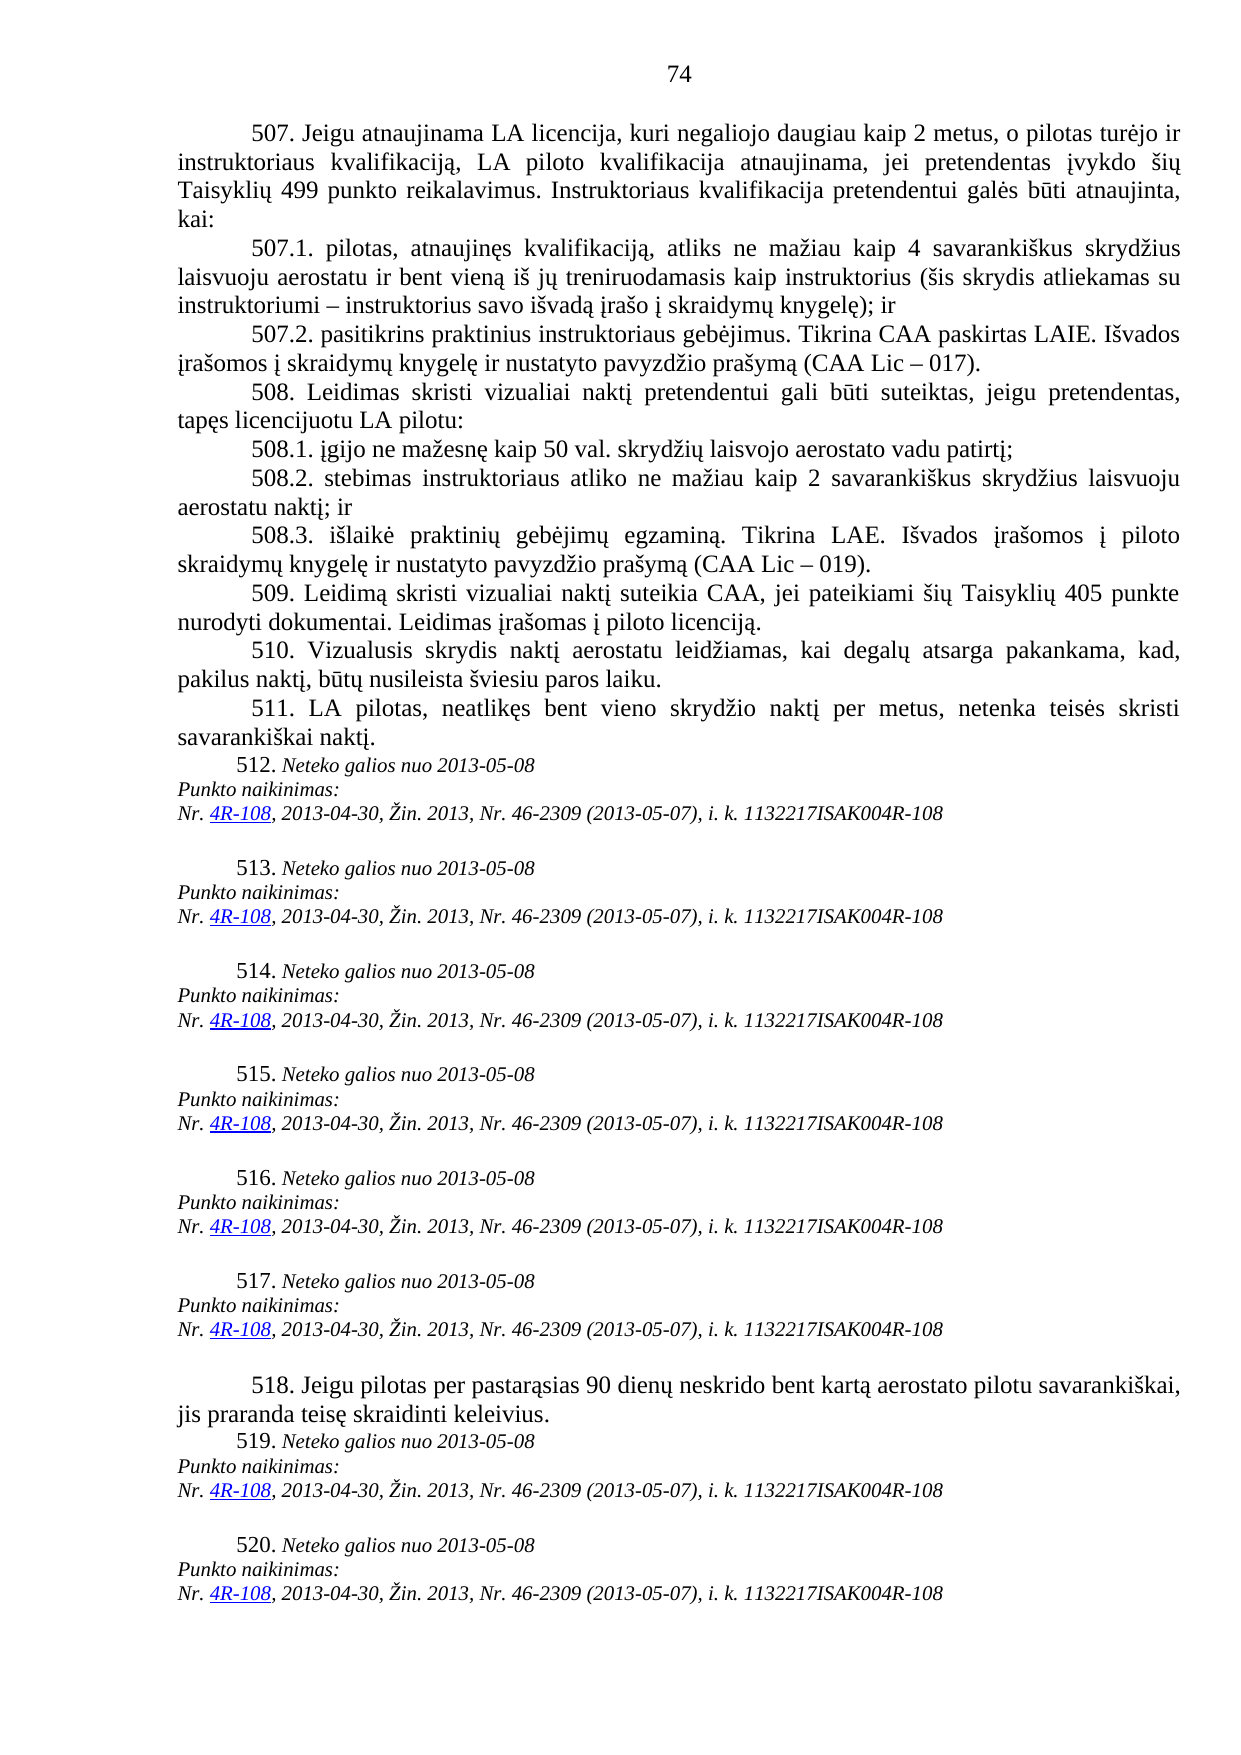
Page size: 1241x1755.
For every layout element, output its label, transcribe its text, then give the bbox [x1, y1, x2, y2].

text 510. Vizualusis skrydis naktį aerostatu leidžiamas, kai degalų atsarga pakankama, kad, pakilus naktį, būtų nusileista šviesiu paros laiku. [177, 636, 1181, 693]
text 514. Neteko galios nuo 2013-05-08 [177, 957, 1181, 983]
text Punkto naikinimas: [177, 1190, 1181, 1214]
text 508. Leidimas skristi vizualiai naktį pretendentui gali būti suteiktas, jeigu pretendentas, tapęs licencijuotu LA pilotu: [177, 377, 1181, 434]
text 511. LA pilotas, neatlikęs bent vieno skrydžio naktį per metus, netenka teisės skristi savarankiškai naktį. [177, 693, 1181, 751]
text 518. Jeigu pilotas per pastarąsias 90 dienų neskrido bent kartą aerostato pilotu savarankiškai, jis praranda teisę skraidinti keleivius. [177, 1370, 1181, 1427]
text Nr. 4R-108, 2013-04-30, Žin. 2013, Nr. 46-2309 (2013-05-07), i. k. 1132217ISAK004R-108 [177, 1007, 1181, 1032]
text Nr. 4R-108, 2013-04-30, Žin. 2013, Nr. 46-2309 (2013-05-07), i. k. 1132217ISAK004R-108 [177, 801, 1181, 825]
text 513. Neteko galios nuo 2013-05-08 [177, 854, 1181, 880]
text 507.1. pilotas, atnaujinęs kvalifikaciją, atliks ne mažiau kaip 4 savarankiškus skrydžius laisvuoju aerostatu ir bent vieną iš jų treniruodamasis kaip instruktorius (šis skrydis atliekamas su instruktoriumi – instruktorius savo išvadą įrašo į skraidymų knygelę); ir [177, 233, 1181, 319]
text Nr. 4R-108, 2013-04-30, Žin. 2013, Nr. 46-2309 (2013-05-07), i. k. 1132217ISAK004R-108 [177, 904, 1181, 928]
text 507.2. pasitikrins praktinius instruktoriaus gebėjimus. Tikrina CAA paskirtas LAIE. Išvados įrašomos į skraidymų knygelę ir nustatyto pavyzdžio prašymą (CAA Lic – 017). [177, 319, 1181, 377]
text 509. Leidimą skristi vizualiai naktį suteikia CAA, jei pateikiami šių Taisyklių 405 punkte nurodyti dokumentai. Leidimas įrašomas į piloto licenciją. [177, 578, 1181, 636]
text 507. Jeigu atnaujinama LA licencija, kuri negaliojo daugiau kaip 2 metus, o pilotas turėjo ir instruktoriaus kvalifikaciją, LA piloto kvalifikacija atnaujinama, jei pretendentas įvykdo šių Taisyklių 499 punkto reikalavimus. Instruktoriaus kvalifikacija pretendentui galės būti atnaujinta, kai: [177, 118, 1181, 233]
text Punkto naikinimas: [177, 1454, 1181, 1478]
text 508.2. stebimas instruktoriaus atliko ne mažiau kaip 2 savarankiškus skrydžius laisvuoju aerostatu naktį; ir [177, 463, 1181, 521]
text Punkto naikinimas: [177, 880, 1181, 904]
text Punkto naikinimas: [177, 777, 1181, 801]
text Punkto naikinimas: [177, 1557, 1181, 1581]
text Nr. 4R-108, 2013-04-30, Žin. 2013, Nr. 46-2309 (2013-05-07), i. k. 1132217ISAK004R-108 [177, 1581, 1181, 1605]
text 508.1. įgijo ne mažesnę kaip 50 val. skrydžių laisvojo aerostato vadu patirtį; [177, 434, 1181, 463]
text 517. Neteko galios nuo 2013-05-08 [177, 1267, 1181, 1293]
text Nr. 4R-108, 2013-04-30, Žin. 2013, Nr. 46-2309 (2013-05-07), i. k. 1132217ISAK004R-108 [177, 1317, 1181, 1341]
text Punkto naikinimas: [177, 1087, 1181, 1111]
text Punkto naikinimas: [177, 983, 1181, 1007]
text 508.3. išlaikė praktinių gebėjimų egzaminą. Tikrina LAE. Išvados įrašomos į piloto skraidymų knygelę ir nustatyto pavyzdžio prašymą (CAA Lic – 019). [177, 521, 1181, 578]
text 519. Neteko galios nuo 2013-05-08 [177, 1427, 1181, 1454]
text Nr. 4R-108, 2013-04-30, Žin. 2013, Nr. 46-2309 (2013-05-07), i. k. 1132217ISAK004R-108 [177, 1478, 1181, 1502]
text Nr. 4R-108, 2013-04-30, Žin. 2013, Nr. 46-2309 (2013-05-07), i. k. 1132217ISAK004R-108 [177, 1111, 1181, 1135]
text 515. Neteko galios nuo 2013-05-08 [177, 1060, 1181, 1087]
text Nr. 4R-108, 2013-04-30, Žin. 2013, Nr. 46-2309 (2013-05-07), i. k. 1132217ISAK004R-108 [177, 1214, 1181, 1238]
text 516. Neteko galios nuo 2013-05-08 [177, 1163, 1181, 1190]
text 512. Neteko galios nuo 2013-05-08 [177, 751, 1181, 777]
text Punkto naikinimas: [177, 1293, 1181, 1317]
text 520. Neteko galios nuo 2013-05-08 [177, 1531, 1181, 1557]
